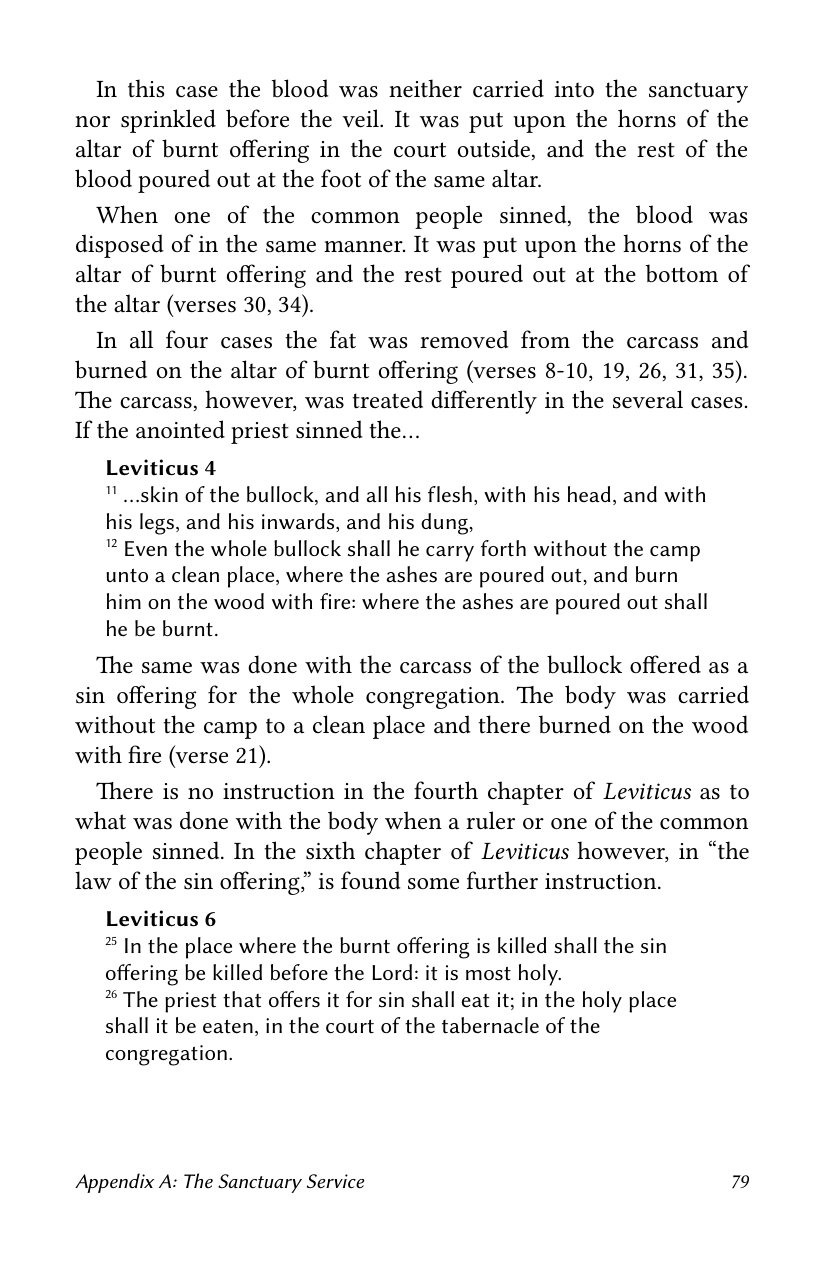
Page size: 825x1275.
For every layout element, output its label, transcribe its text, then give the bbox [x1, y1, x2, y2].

text In all four cases the fat was removed from the carcass and burned on the altar of burnt offering (verses 8-10, 19, 26, 31, 35). The carcass, however, was treated differently in the several cases. If the anointed priest sinned the... [75, 326, 750, 444]
text The same was done with the carcass of the bullock offered as a sin offering for the whole congregation. The body was carried without the camp to a clean place and there burned on the wood with fire (verse 21). [75, 651, 750, 769]
text 26 The priest that offers it for sin shall eat it; in the holy place shall it be eaten, in the court of the tabernacle of the congregation. [105, 986, 720, 1066]
text There is no instruction in the fourth chapter of Leviticus as to what was done with the body when a ruler or one of the common people sinned. In the sixth chapter of Leviticus however, in “the law of the sin offering,” is found some further instruction. [75, 777, 750, 895]
text When one of the common people sinned, the blood was disposed of in the same manner. It was put upon the horns of the altar of burnt offering and the rest poured out at the bottom of the altar (verses 30, 34). [75, 201, 750, 319]
text 12 Even the whole bullock shall he carry forth without the camp unto a clean place, where the ashes are poured out, and burn him on the wood with fire: where the ashes are poured out shall he be burnt. [105, 536, 720, 642]
text In this case the blood was neither carried into the sanctuary nor sprinkled before the veil. It was put upon the horns of the altar of burnt offering in the court outside, and the rest of the blood poured out at the foot of the same altar. [75, 75, 750, 193]
text Leviticus 6 [105, 906, 750, 932]
text 11 ...skin of the bullock, and all his flesh, with his head, and with his legs, and his inwards, and his dung, [105, 482, 720, 535]
text Leviticus 4 [105, 455, 750, 481]
text 25 In the place where the burnt offering is killed shall the sin offering be killed before the Lord: it is most holy. [105, 933, 720, 986]
